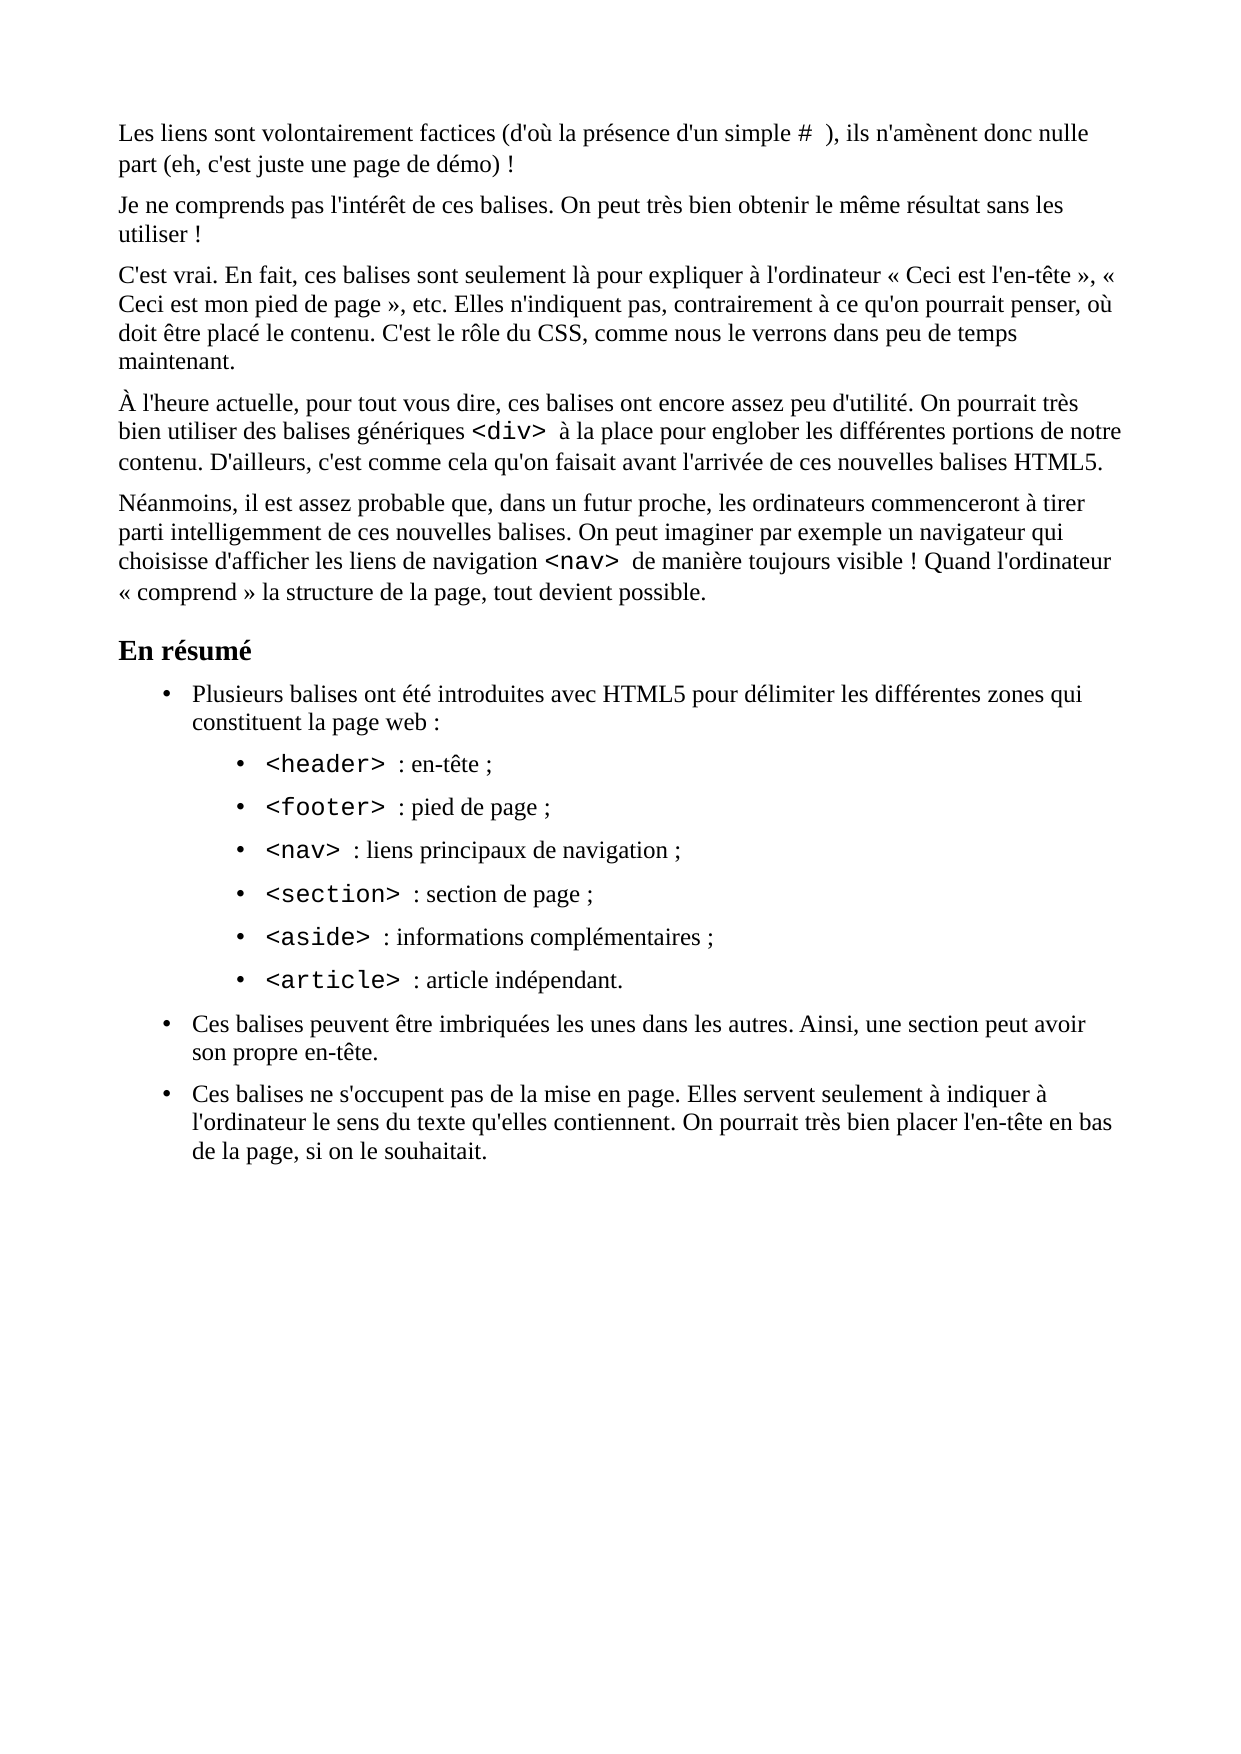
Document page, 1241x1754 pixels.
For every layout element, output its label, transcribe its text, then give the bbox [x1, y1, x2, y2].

list Ces balises peuvent être imbriquées les unes dans les autres. Ainsi, une section peut avoir son propre en-tête. [162, 1009, 1122, 1066]
list <aside> : informations complémentaires ; [236, 922, 1122, 953]
text À l'heure actuelle, pour tout vous dire, ces balises ont encore assez peu d'utilité. On pourrait très bien utiliser des balises génériques <div> à la place pour englober les différentes portions de notre contenu. D'ailleurs, c'est comme cela qu'on faisait avant l'arrivée de ces nouvelles balises HTML5. [118, 388, 1122, 476]
list Plusieurs balises ont été introduites avec HTML5 pour délimiter les différentes zones qui constituent la page web : [162, 679, 1122, 736]
list <section> : section de page ; [236, 879, 1122, 909]
text Néanmoins, il est assez probable que, dans un futur proche, les ordinateurs commenceront à tirer parti intelligemment de ces nouvelles balises. On peut imaginer par exemple un navigateur qui choisisse d'afficher les liens de navigation <nav> de manière toujours visible ! Quand l'ordinateur « comprend » la structure de la page, tout devient possible. [118, 488, 1122, 606]
text C'est vrai. En fait, ces balises sont seulement là pour expliquer à l'ordinateur « Ceci est l'en-tête », « Ceci est mon pied de page », etc. Elles n'indiquent pas, contrairement à ce qu'on pourrait penser, où doit être placé le contenu. C'est le rôle du CSS, comme nous le verrons dans peu de temps maintenant. [118, 260, 1122, 375]
text Les liens sont volontairement factices (d'où la présence d'un simple # ), ils n'amènent donc nulle part (eh, c'est juste une page de démo) ! [118, 118, 1122, 178]
list <header> : en-tête ; [236, 749, 1122, 779]
list <article> : article indépendant. [236, 965, 1122, 996]
list Ces balises ne s'occupent pas de la mise en page. Elles servent seulement à indiquer à l'ordinateur le sens du texte qu'elles contiennent. On pourrait très bien placer l'en-tête en bas de la page, si on le souhaitait. [162, 1079, 1122, 1165]
text Je ne comprends pas l'intérêt de ces balises. On peut très bien obtenir le même résultat sans les utiliser ! [118, 190, 1122, 248]
list <footer> : pied de page ; [236, 792, 1122, 823]
subtitle En résumé [118, 633, 1122, 666]
list <nav> : liens principaux de navigation ; [236, 835, 1122, 866]
